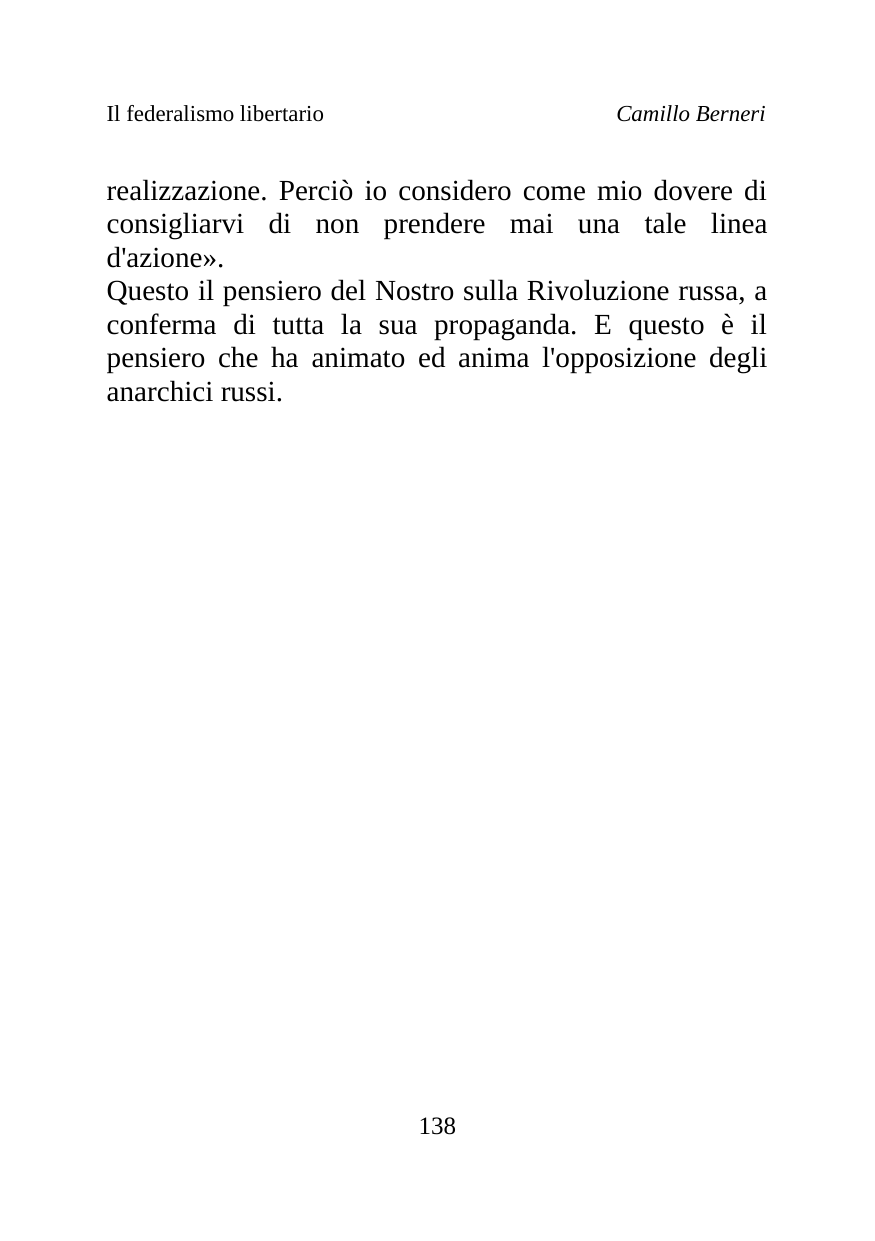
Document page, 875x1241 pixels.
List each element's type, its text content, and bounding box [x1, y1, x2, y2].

text Questo il pensiero del Nostro sulla Rivoluzione russa, a conferma di tutta la sua propaganda. E questo è il pensiero che ha animato ed anima l'opposizione degli anarchici russi. [106, 273, 768, 408]
text realizzazione. Perciò io considero come mio dovere di consigliarvi di non prendere mai una tale linea d'azione». [106, 173, 768, 273]
